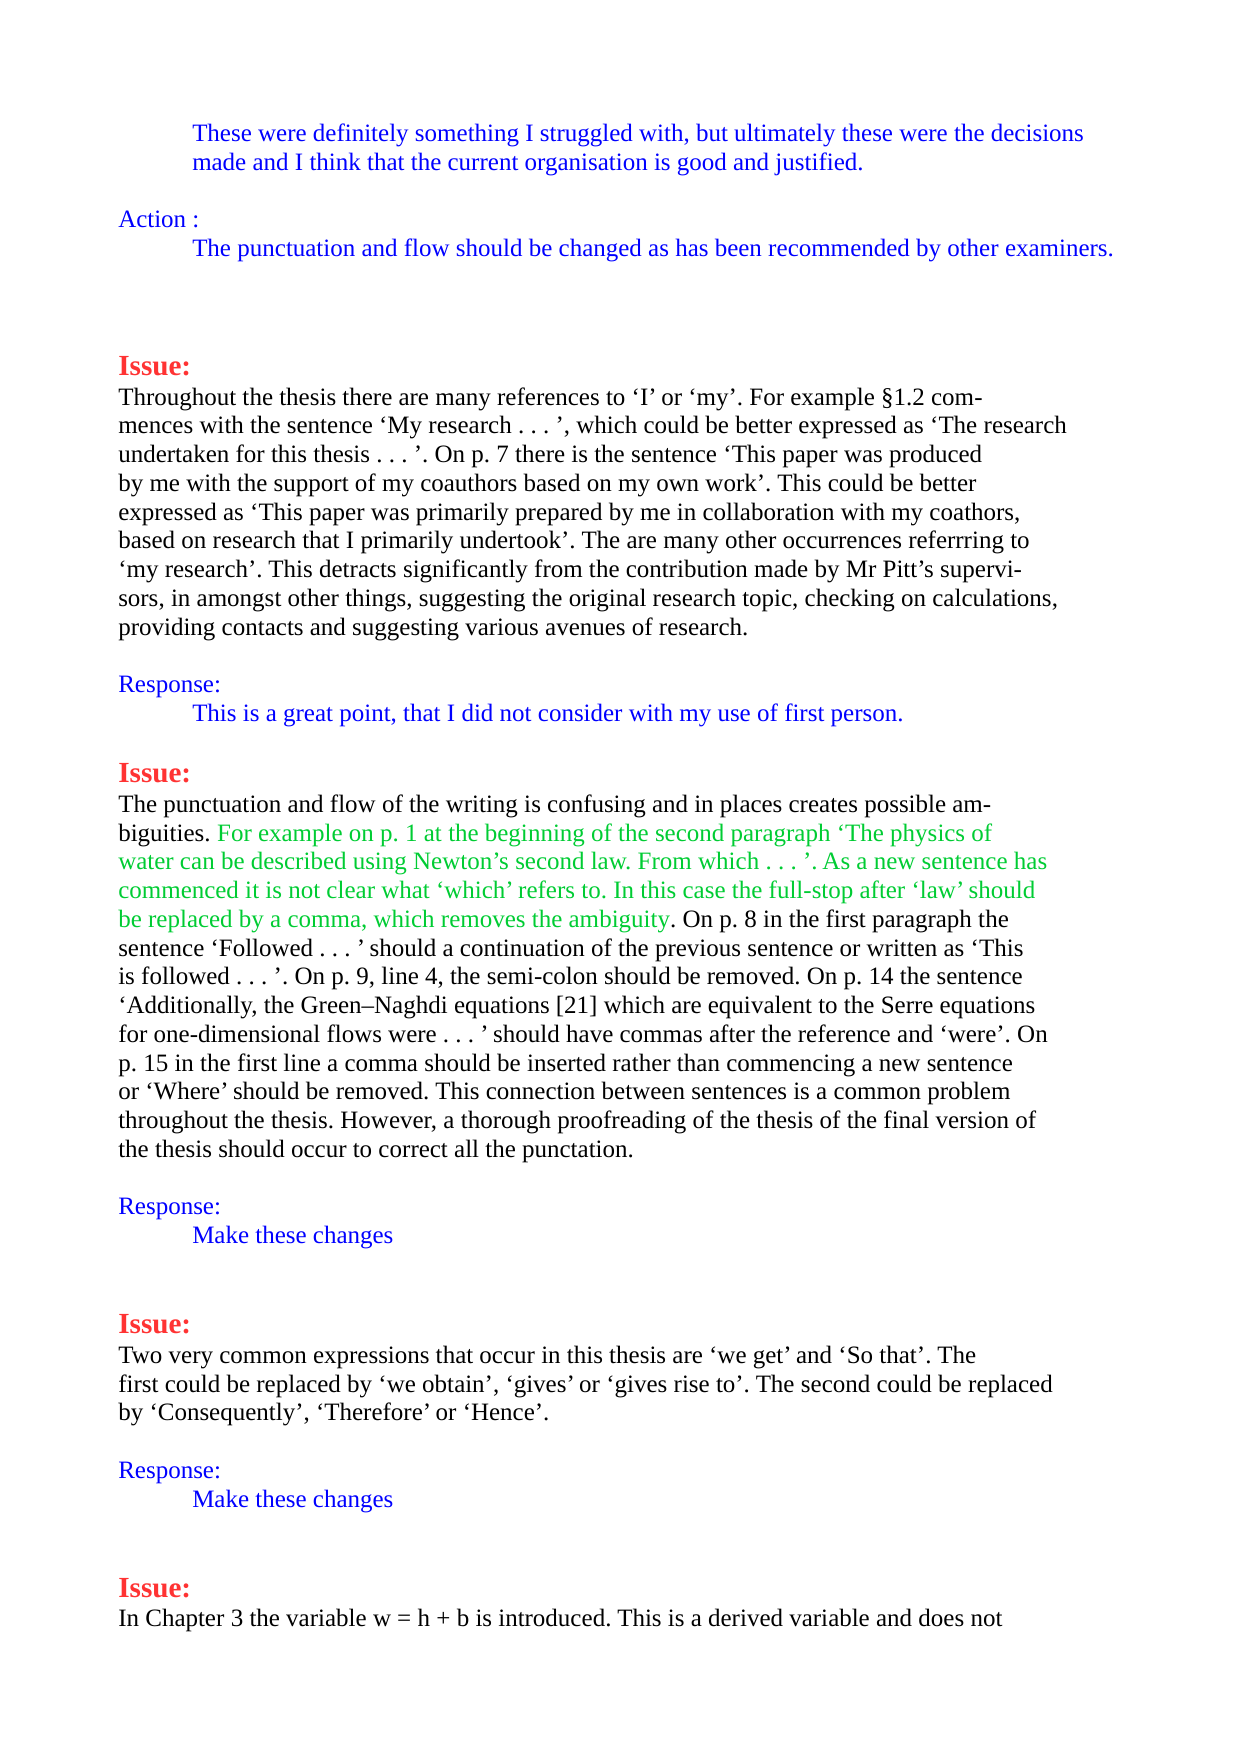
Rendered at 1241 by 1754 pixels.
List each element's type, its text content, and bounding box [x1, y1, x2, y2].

text Two very common expressions that occur in this thesis are ‘we get’ and ‘So that’. The [118, 1340, 1122, 1369]
text Make these changes [118, 1220, 1122, 1249]
text based on research that I primarily undertook’. The are many other occurrences referrring to [118, 525, 1122, 554]
text Action : [118, 204, 1122, 233]
text the thesis should occur to correct all the punctation. [118, 1134, 1122, 1163]
text ‘Additionally, the Green–Naghdi equations [21] which are equivalent to the Serre equations [118, 990, 1122, 1019]
text This is a great point, that I did not consider with my use of first person. [118, 698, 1122, 727]
text ‘my research’. This detracts significantly from the contribution made by Mr Pitt’s supervi- [118, 554, 1122, 583]
text In Chapter 3 the variable w = h + b is introduced. This is a derived variable and does not [118, 1603, 1122, 1632]
text throughout the thesis. However, a thorough proofreading of the thesis of the final version of [118, 1105, 1122, 1134]
text by ‘Consequently’, ‘Therefore’ or ‘Hence’. [118, 1397, 1122, 1426]
text be replaced by a comma, which removes the ambiguity. On p. 8 in the first paragraph the [118, 904, 1122, 933]
text Issue: [118, 755, 1122, 789]
text water can be described using Newton’s second law. From which . . . ’. As a new sentence has [118, 846, 1122, 875]
text Throughout the thesis there are many references to ‘I’ or ‘my’. For example §1.2 com- [118, 382, 1122, 410]
text Issue: [118, 1306, 1122, 1340]
text mences with the sentence ‘My research . . . ’, which could be better expressed as ‘The research [118, 410, 1122, 439]
text first could be replaced by ‘we obtain’, ‘gives’ or ‘gives rise to’. The second could be replaced [118, 1369, 1122, 1397]
text or ‘Where’ should be removed. This connection between sentences is a common problem [118, 1076, 1122, 1105]
text sors, in amongst other things, suggesting the original research topic, checking on calculations, [118, 583, 1122, 612]
text for one-dimensional flows were . . . ’ should have commas after the reference and ‘were’. On [118, 1019, 1122, 1048]
text commenced it is not clear what ‘which’ refers to. In this case the full-stop after ‘law’ should [118, 875, 1122, 904]
text sentence ‘Followed . . . ’ should a continuation of the previous sentence or written as ‘This [118, 933, 1122, 961]
text Make these changes [118, 1484, 1122, 1512]
text expressed as ‘This paper was primarily prepared by me in collaboration with my coathors, [118, 497, 1122, 525]
text The punctuation and flow should be changed as has been recommended by other examiners. [192, 233, 1122, 262]
text Issue: [118, 348, 1122, 382]
text biguities. For example on p. 1 at the beginning of the second paragraph ‘The physics of [118, 818, 1122, 846]
text undertaken for this thesis . . . ’. On p. 7 there is the sentence ‘This paper was produced [118, 439, 1122, 468]
text providing contacts and suggesting various avenues of research. [118, 612, 1122, 640]
text The punctuation and flow of the writing is confusing and in places creates possible am- [118, 789, 1122, 818]
text Response: [118, 669, 1122, 698]
text Response: [118, 1191, 1122, 1220]
text Issue: [118, 1570, 1122, 1603]
text is followed . . . ’. On p. 9, line 4, the semi-colon should be removed. On p. 14 the sentence [118, 961, 1122, 990]
text p. 15 in the first line a comma should be inserted rather than commencing a new sentence [118, 1048, 1122, 1076]
text Response: [118, 1455, 1122, 1484]
text These were definitely something I struggled with, but ultimately these were the decisions made and I think that the current organisation is good and justified. [192, 118, 1122, 176]
text by me with the support of my coauthors based on my own work’. This could be better [118, 468, 1122, 497]
